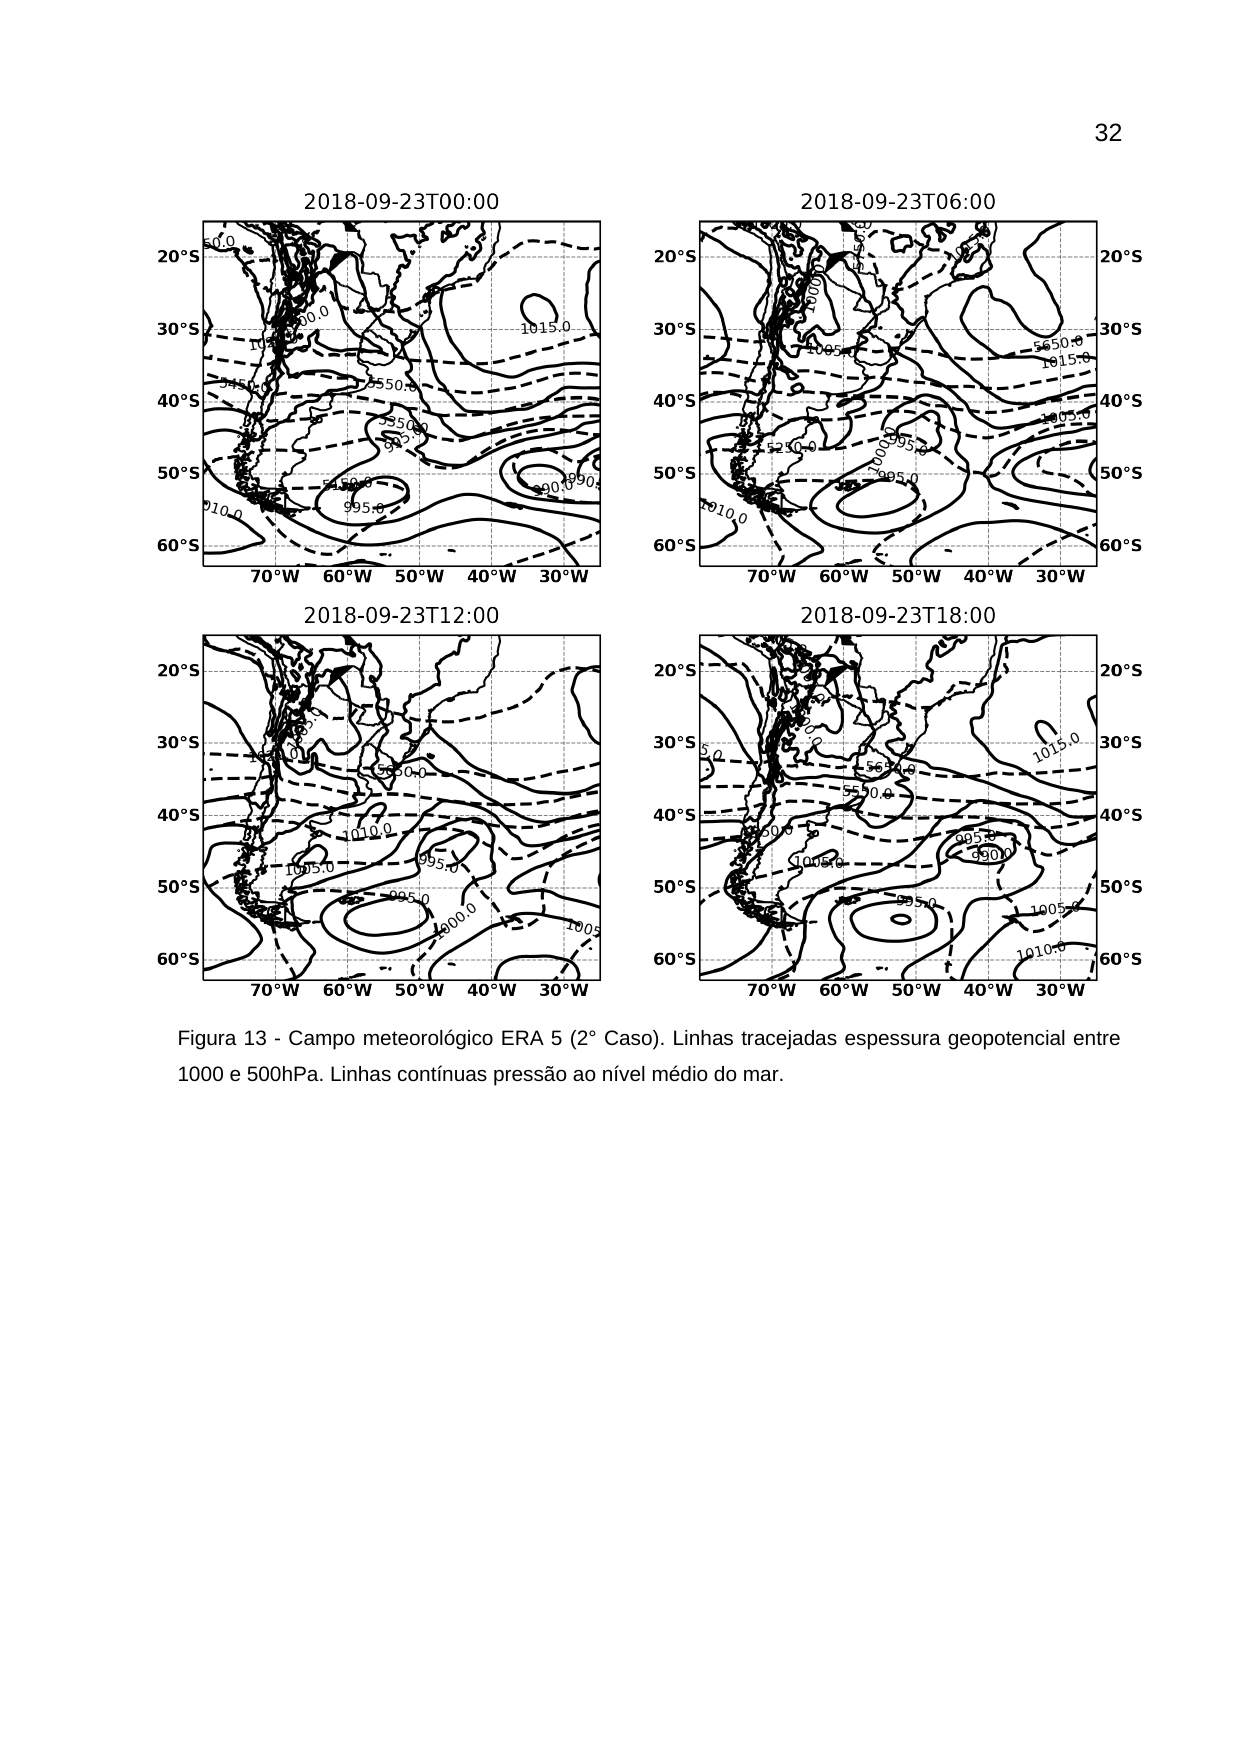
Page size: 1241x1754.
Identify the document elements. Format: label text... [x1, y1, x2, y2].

picture [141, 177, 1158, 1014]
text Figura 13 - Campo meteorológico ERA 5 (2° Caso). Linhas tracejadas espessura geopotencial entre 1000 e 500hPa. Linhas contínuas pressão ao nível médio do mar. [177, 1014, 1122, 1086]
